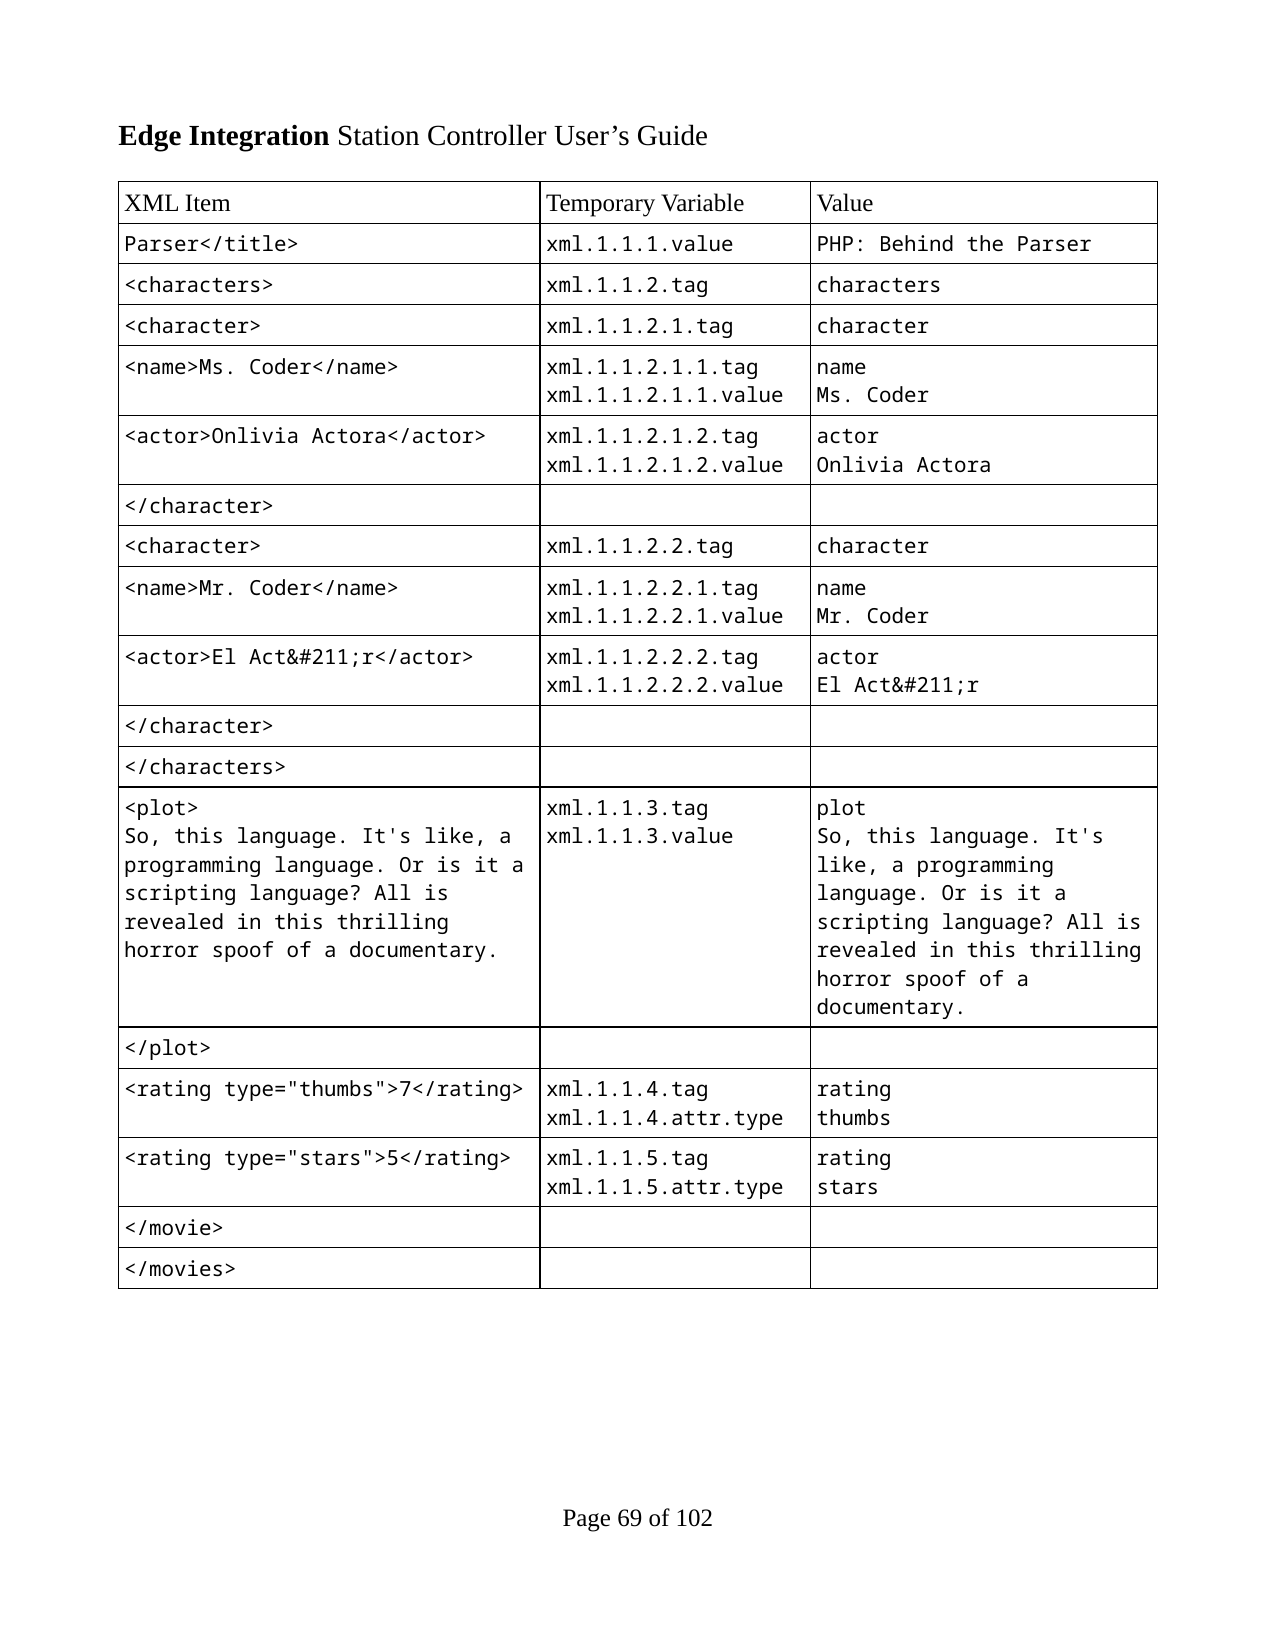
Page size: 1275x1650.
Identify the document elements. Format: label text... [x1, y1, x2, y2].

table_cell </movies> [119, 1248, 539, 1288]
table_cell [811, 1248, 1157, 1288]
table_cell character [811, 526, 1157, 566]
table_cell [541, 747, 810, 786]
table_cell </plot> [119, 1028, 539, 1067]
table_cell xml.1.1.3.tag xml.1.1.3.value [541, 788, 810, 1026]
table_cell characters [811, 264, 1157, 304]
table_cell [811, 706, 1157, 746]
table_cell rating stars [811, 1138, 1157, 1206]
table_cell actor El Act&#211;r [811, 636, 1157, 704]
table_cell plot So, this language. It's like, a programming language. Or is it a scripting language? All is revealed in this thrilling horror spoof of a documentary. [811, 788, 1157, 1026]
table_cell <characters> [119, 264, 539, 304]
table_cell [811, 747, 1157, 786]
table_cell <character> [119, 526, 539, 566]
table_cell name Mr. Coder [811, 567, 1157, 635]
table_cell xml.1.1.2.2.2.tag xml.1.1.2.2.2.value [541, 636, 810, 704]
table_cell <name>Ms. Coder</name> [119, 346, 539, 414]
table_header Value [811, 182, 1157, 222]
table_cell name Ms. Coder [811, 346, 1157, 414]
table_cell <actor>Onlivia Actora</actor> [119, 416, 539, 484]
table_cell [811, 1028, 1157, 1067]
table_cell [541, 1248, 810, 1288]
table_cell <rating type="stars">5</rating> [119, 1138, 539, 1206]
table_cell <plot> So, this language. It's like, a programming language. Or is it a scripting language? All is revealed in this thrilling horror spoof of a documentary. [119, 788, 539, 1026]
table_cell <rating type="thumbs">7</rating> [119, 1069, 539, 1137]
table_header Temporary Variable [541, 182, 810, 222]
table_cell xml.1.1.2.2.1.tag xml.1.1.2.2.1.value [541, 567, 810, 635]
table_cell [541, 1028, 810, 1067]
table_cell <character> [119, 305, 539, 345]
table_cell PHP: Behind the Parser [811, 224, 1157, 263]
table_cell xml.1.1.1.value [541, 224, 810, 263]
table_cell xml.1.1.2.2.tag [541, 526, 810, 566]
table_cell xml.1.1.2.1.tag [541, 305, 810, 345]
table_cell <actor>El Act&#211;r</actor> [119, 636, 539, 704]
table_cell Parser</title> [119, 224, 539, 263]
table_cell rating thumbs [811, 1069, 1157, 1137]
table_header XML Item [119, 182, 539, 222]
table_cell </characters> [119, 747, 539, 786]
table_cell [811, 1207, 1157, 1247]
table_cell </character> [119, 706, 539, 746]
table_cell [541, 485, 810, 525]
table_cell xml.1.1.4.tag xml.1.1.4.attr.type [541, 1069, 810, 1137]
table_cell [541, 1207, 810, 1247]
table_cell xml.1.1.5.tag xml.1.1.5.attr.type [541, 1138, 810, 1206]
table_cell xml.1.1.2.1.2.tag xml.1.1.2.1.2.value [541, 416, 810, 484]
table_cell character [811, 305, 1157, 345]
table_cell <name>Mr. Coder</name> [119, 567, 539, 635]
table_cell actor Onlivia Actora [811, 416, 1157, 484]
table_cell </movie> [119, 1207, 539, 1247]
table_cell [541, 706, 810, 746]
table_cell xml.1.1.2.tag [541, 264, 810, 304]
table_cell [811, 485, 1157, 525]
table_cell </character> [119, 485, 539, 525]
table_cell xml.1.1.2.1.1.tag xml.1.1.2.1.1.value [541, 346, 810, 414]
